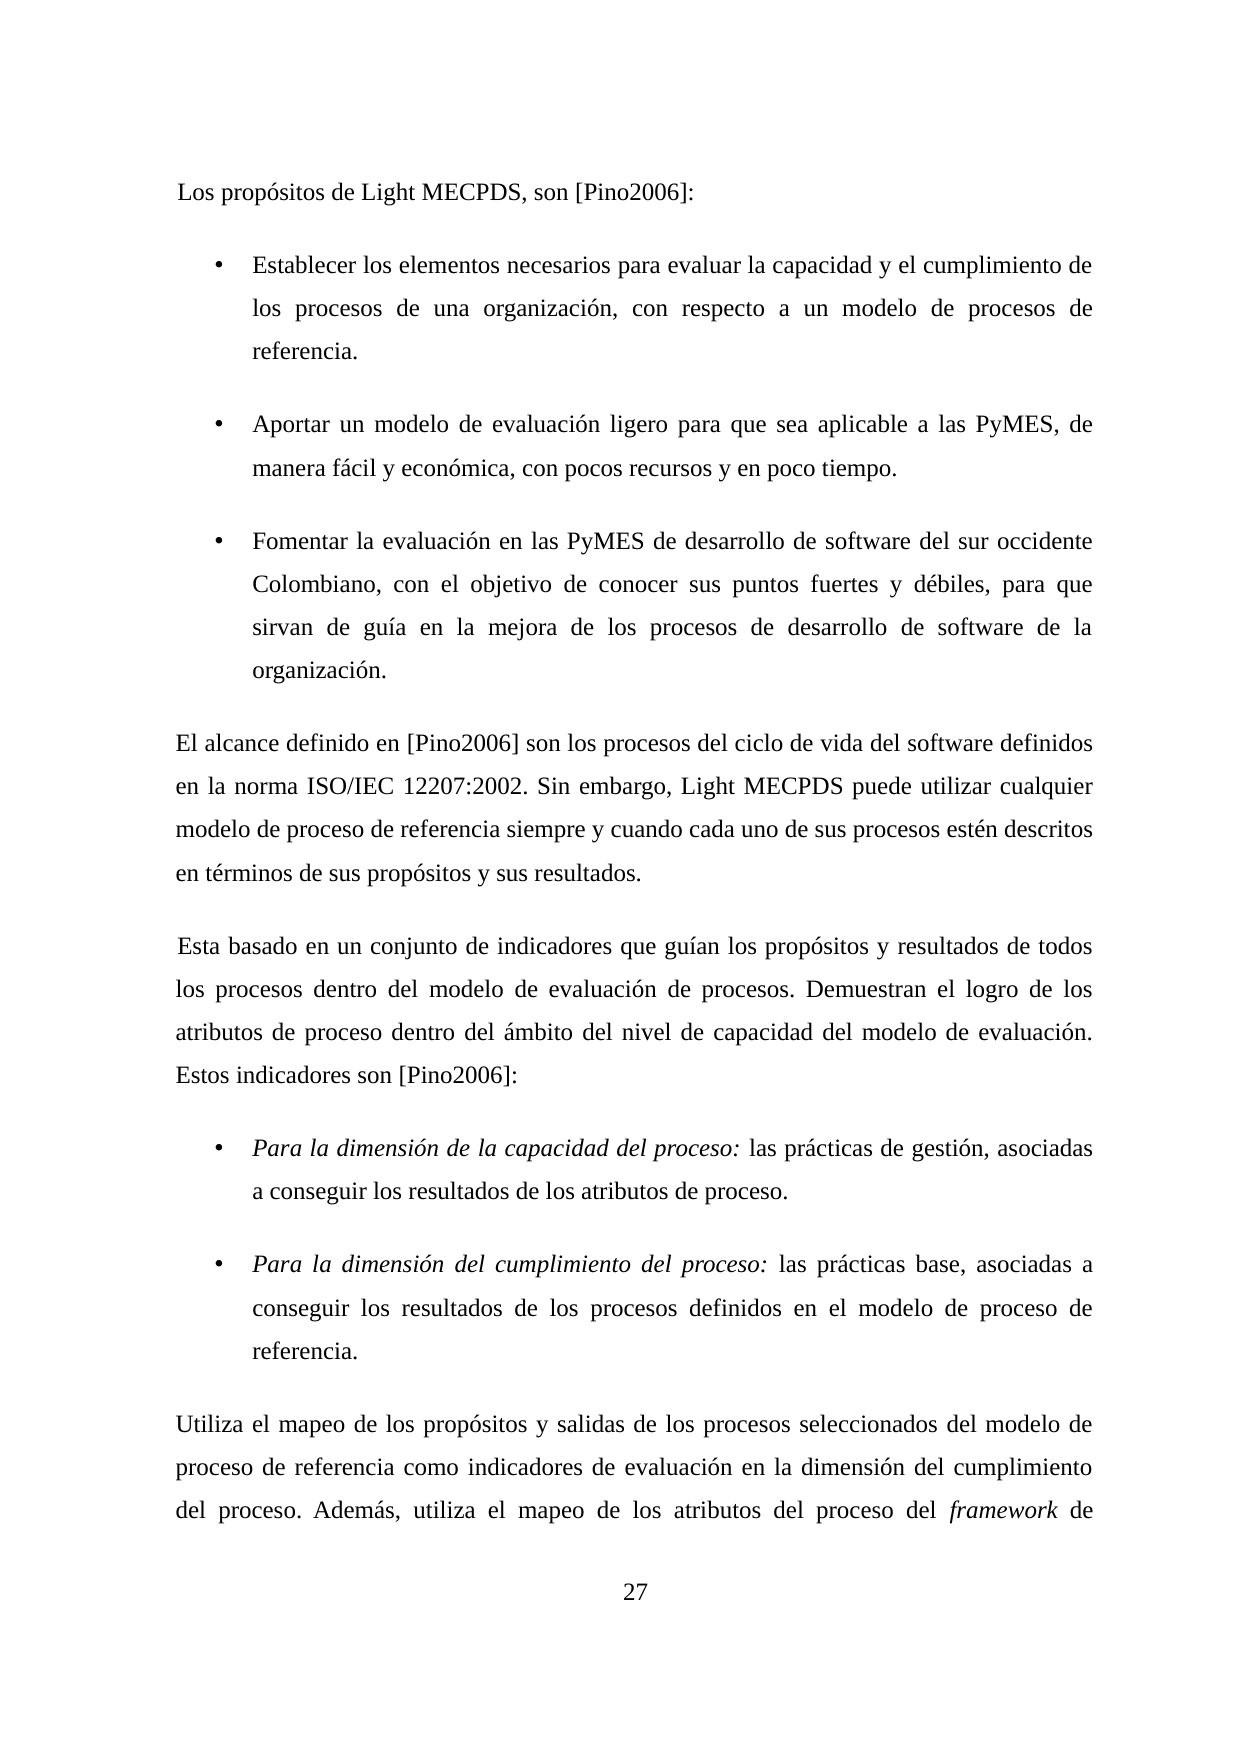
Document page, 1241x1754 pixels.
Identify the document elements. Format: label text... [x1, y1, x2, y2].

list El alcance definido en [Pino2006] son los procesos del ciclo de vida del software definidos en la norma ISO/IEC 12207:2002. Sin embargo, Light MECPDS puede utilizar cualquier modelo de proceso de referencia siempre y cuando cada uno de sus procesos estén descritos en términos de sus propósitos y sus resultados. [175, 728, 1093, 886]
list Aportar un modelo de evaluación ligero para que sea aplicable a las PyMES, de manera fácil y económica, con pocos recursos y en poco tiempo. [214, 409, 1093, 481]
list Para la dimensión de la capacidad del proceso: las prácticas de gestión, asociadas a conseguir los resultados de los atributos de proceso. [214, 1133, 1093, 1205]
list Para la dimensión del cumplimiento del proceso: las prácticas base, asociadas a conseguir los resultados de los procesos definidos en el modelo de proceso de referencia. [214, 1249, 1093, 1364]
list Establecer los elementos necesarios para evaluar la capacidad y el cumplimiento de los procesos de una organización, con respecto a un modelo de procesos de referencia. [214, 250, 1093, 365]
text Esta basado en un conjunto de indicadores que guían los propósitos y resultados de todos los procesos dentro del modelo de evaluación de procesos. Demuestran el logro de los atributos de proceso dentro del ámbito del nivel de capacidad del modelo de evaluación. Estos indicadores son [Pino2006]: [175, 931, 1093, 1089]
list Fomentar la evaluación en las PyMES de desarrollo de software del sur occidente Colombiano, con el objetivo de conocer sus puntos fuertes y débiles, para que sirvan de guía en la mejora de los procesos de desarrollo de software de la organización. [214, 526, 1093, 684]
list Utiliza el mapeo de los propósitos y salidas de los procesos seleccionados del modelo de proceso de referencia como indicadores de evaluación en la dimensión del cumplimiento del proceso. Además, utiliza el mapeo de los atributos del proceso del framework de [175, 1409, 1093, 1524]
text Los propósitos de Light MECPDS, son [Pino2006]: [175, 177, 1093, 206]
